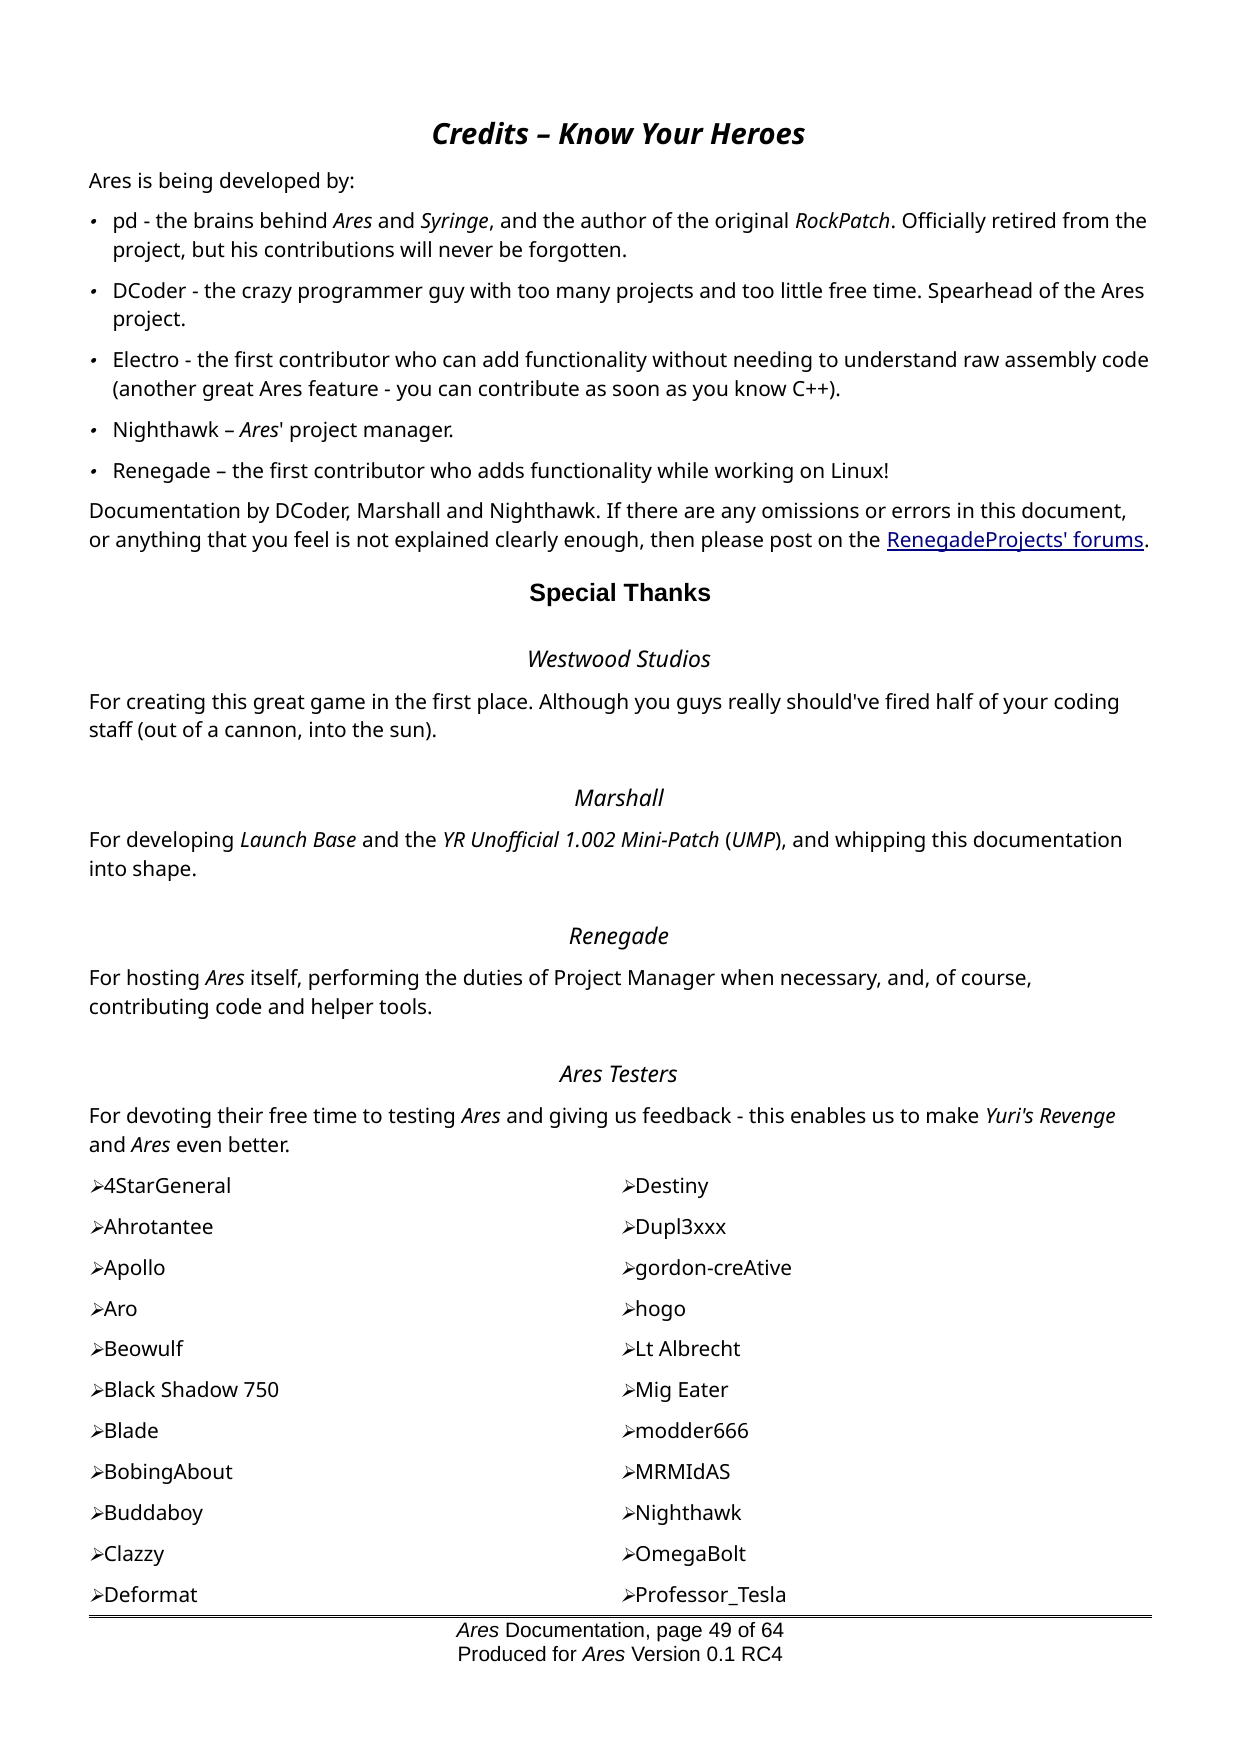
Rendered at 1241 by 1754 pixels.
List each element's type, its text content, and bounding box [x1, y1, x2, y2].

list Black Shadow 750 [88, 1376, 620, 1404]
list 4StarGeneral [88, 1171, 620, 1199]
text For creating this great game in the first place. Although you guys really should've fired half of your coding staff (out of a cannon, into the sun). [88, 687, 1152, 744]
list OmegaBolt [620, 1539, 1152, 1568]
text Documentation by DCoder, Marshall and Nighthawk. If there are any omissions or errors in this document, or anything that you feel is not explained clearly enough, then please post on the RenegadeProjects' forums. [88, 497, 1152, 553]
list Lt Albrecht [620, 1334, 1152, 1363]
text For devoting their free time to testing Ares and giving us feedback - this enables us to make Yuri's Revenge and Ares even better. [88, 1101, 1152, 1158]
list pd - the brains behind Ares and Syringe, and the author of the original RockPatch. Officially retired from the project, but his contributions will never be forgotten. [88, 207, 1152, 263]
list Dupl3xxx [620, 1212, 1152, 1240]
list Blade [88, 1416, 620, 1445]
list Buddaboy [88, 1498, 620, 1527]
text For hosting Ares itself, performing the duties of Project Manager when necessary, and, of course, contributing code and helper tools. [88, 963, 1152, 1020]
list MRMIdAS [620, 1457, 1152, 1486]
subtitle Renegade [88, 919, 1152, 951]
list Clazzy [88, 1539, 620, 1568]
subtitle Credits – Know Your Heroes [88, 113, 1152, 153]
list Nighthawk [620, 1498, 1152, 1527]
list Aro [88, 1294, 620, 1322]
list Renegade – the first contributor who adds functionality while working on Linux! [88, 456, 1152, 484]
list Mig Eater [620, 1376, 1152, 1404]
subtitle Westwood Studios [88, 643, 1152, 674]
list Electro - the first contributor who can add functionality without needing to understand raw assembly code (another great Ares feature - you can contribute as soon as you know C++). [88, 345, 1152, 402]
list Ahrotantee [88, 1212, 620, 1240]
subtitle Ares Testers [88, 1058, 1152, 1089]
list DCoder - the crazy programmer guy with too many projects and too little free time. Spearhead of the Ares project. [88, 276, 1152, 333]
list gordon-creAtive [620, 1253, 1152, 1281]
list Professor_Tesla [620, 1580, 1152, 1609]
list Nighthawk – Ares' project manager. [88, 415, 1152, 443]
text Ares is being developed by: [88, 166, 1152, 194]
text For developing Launch Base and the YR Unofficial 1.002 Mini-Patch (UMP), and whipping this documentation into shape. [88, 825, 1152, 882]
list BobingAbout [88, 1457, 620, 1486]
subtitle Marshall [88, 781, 1152, 813]
list Beowulf [88, 1334, 620, 1363]
subtitle Special Thanks [88, 578, 1152, 607]
list Destiny [620, 1171, 1152, 1199]
list Apollo [88, 1253, 620, 1281]
list Deformat [88, 1580, 620, 1609]
list hogo [620, 1294, 1152, 1322]
list modder666 [620, 1416, 1152, 1445]
